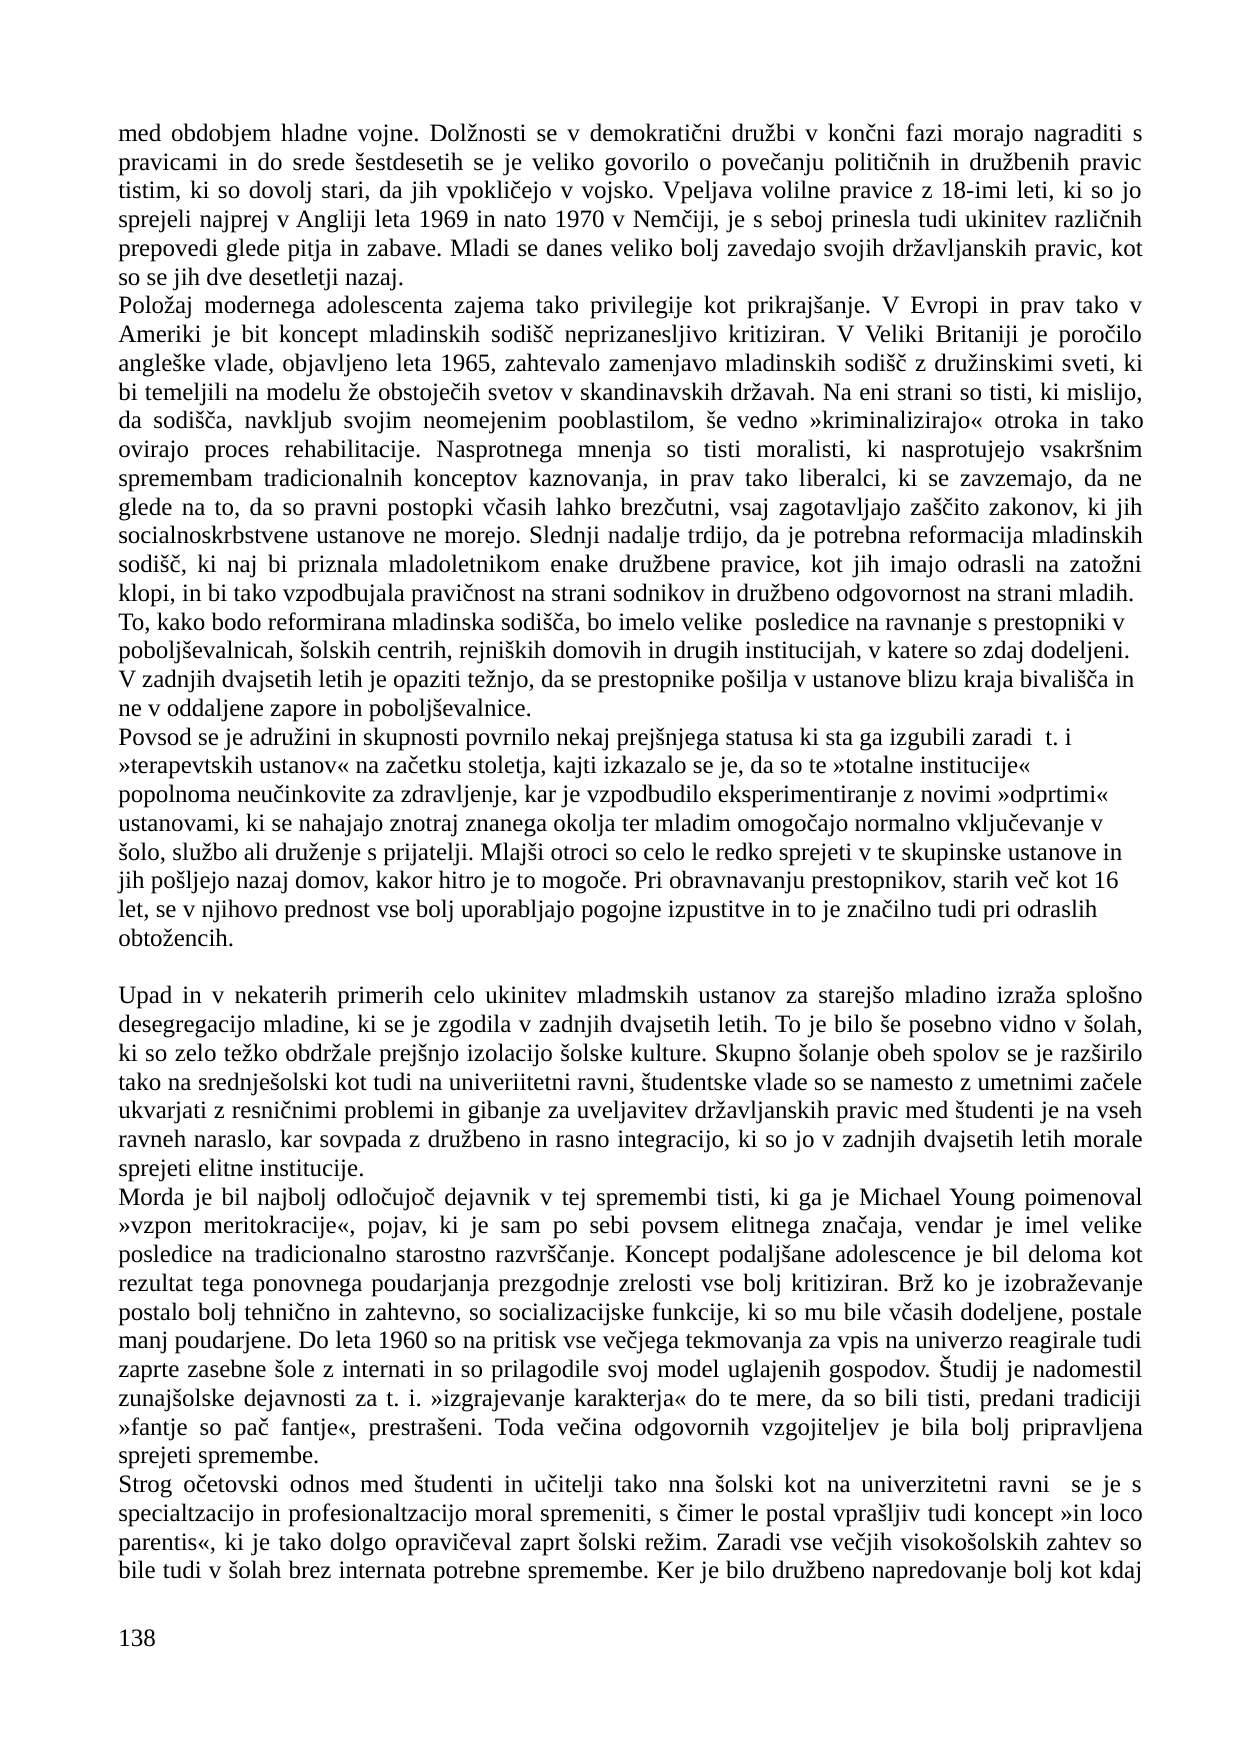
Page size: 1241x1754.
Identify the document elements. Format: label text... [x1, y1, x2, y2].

text Strog očetovski odnos med študenti in učitelji tako nna šolski kot na univerzitetni ravni se je s specialtzacijo in profesionaltzacijo moral spremeniti, s čimer le postal vprašljiv tudi koncept »in loco parentis«, ki je tako dolgo opravičeval zaprt šolski režim. Zaradi vse večjih visokošolskih zahtev so bile tudi v šolah brez internata potrebne spremembe. Ker je bilo družbeno napredovanje bolj kot kdaj [118, 1469, 1144, 1584]
text Morda je bil najbolj odločujoč dejavnik v tej spremembi tisti, ki ga je Michael Young poimenoval »vzpon meritokracije«, pojav, ki je sam po sebi povsem elitnega značaja, vendar je imel velike posledice na tradicionalno starostno razvrščanje. Koncept podaljšane adolescence je bil deloma kot rezultat tega ponovnega poudarjanja prezgodnje zrelosti vse bolj kritiziran. Brž ko je izobraževanje postalo bolj tehnično in zahtevno, so socializacijske funkcije, ki so mu bile včasih dodeljene, postale manj poudarjene. Do leta 1960 so na pritisk vse večjega tekmovanja za vpis na univerzo reagirale tudi zaprte zasebne šole z internati in so prilagodile svoj model uglajenih gospodov. Študij je nadomestil zunajšolske dejavnosti za t. i. »izgrajevanje karakterja« do te mere, da so bili tisti, predani tradiciji »fantje so pač fantje«, prestrašeni. Toda večina odgovornih vzgojiteljev je bila bolj pripravljena sprejeti spremembe. [118, 1182, 1144, 1469]
text To, kako bodo reformirana mladinska sodišča, bo imelo velike posledice na ravnanje s prestopniki v poboljševalnicah, šolskih centrih, rejniških domovih in drugih institucijah, v katere so zdaj dodeljeni. V zadnjih dvajsetih letih je opaziti težnjo, da se prestopnike pošilja v ustanove blizu kraja bivališča in ne v oddaljene zapore in poboljševalnice. [118, 607, 1149, 722]
text Upad in v nekaterih primerih celo ukinitev mladmskih ustanov za starejšo mladino izraža splošno desegregacijo mladine, ki se je zgodila v zadnjih dvajsetih letih. To je bilo še posebno vidno v šolah, ki so zelo težko obdržale prejšnjo izolacijo šolske kulture. Skupno šolanje obeh spolov se je razširilo tako na srednješolski kot tudi na univeriitetni ravni, študentske vlade so se namesto z umetnimi začele ukvarjati z resničnimi problemi in gibanje za uveljavitev državljanskih pravic med študenti je na vseh ravneh naraslo, kar sovpada z družbeno in rasno integracijo, ki so jo v zadnjih dvajsetih letih morale sprejeti elitne institucije. [118, 981, 1144, 1182]
text med obdobjem hladne vojne. Dolžnosti se v demokratični družbi v končni fazi morajo nagraditi s pravicami in do srede šestdesetih se je veliko govorilo o povečanju političnih in družbenih pravic tistim, ki so dovolj stari, da jih vpokličejo v vojsko. Vpeljava volilne pravice z 18-imi leti, ki so jo sprejeli najprej v Angliji leta 1969 in nato 1970 v Nemčiji, je s seboj prinesla tudi ukinitev različnih prepovedi glede pitja in zabave. Mladi se danes veliko bolj zavedajo svojih državljanskih pravic, kot so se jih dve desetletji nazaj. [118, 118, 1144, 291]
text Povsod se je adružini in skupnosti povrnilo nekaj prejšnjega statusa ki sta ga izgubili zaradi t. i »terapevtskih ustanov« na začetku stoletja, kajti izkazalo se je, da so te »totalne institucije« popolnoma neučinkovite za zdravljenje, kar je vzpodbudilo eksperimentiranje z novimi »odprtimi« ustanovami, ki se nahajajo znotraj znanega okolja ter mladim omogočajo normalno vključevanje v šolo, službo ali druženje s prijatelji. Mlajši otroci so celo le redko sprejeti v te skupinske ustanove in jih pošljejo nazaj domov, kakor hitro je to mogoče. Pri obravnavanju prestopnikov, starih več kot 16 let, se v njihovo prednost vse bolj uporabljajo pogojne izpustitve in to je značilno tudi pri odraslih obtožencih. [118, 722, 1149, 952]
text Položaj modernega adolescenta zajema tako privilegije kot prikrajšanje. V Evropi in prav tako v Ameriki je bit koncept mladinskih sodišč neprizanesljivo kritiziran. V Veliki Britaniji je poročilo angleške vlade, objavljeno leta 1965, zahtevalo zamenjavo mladinskih sodišč z družinskimi sveti, ki bi temeljili na modelu že obstoječih svetov v skandinavskih državah. Na eni strani so tisti, ki mislijo, da sodišča, navkljub svojim neomejenim pooblastilom, še vedno »kriminalizirajo« otroka in tako ovirajo proces rehabilitacije. Nasprotnega mnenja so tisti moralisti, ki nasprotujejo vsakršnim spremembam tradicionalnih konceptov kaznovanja, in prav tako liberalci, ki se zavzemajo, da ne glede na to, da so pravni postopki včasih lahko brezčutni, vsaj zagotavljajo zaščito zakonov, ki jih socialnoskrbstvene ustanove ne morejo. Slednji nadalje trdijo, da je potrebna reformacija mladinskih sodišč, ki naj bi priznala mladoletnikom enake družbene pravice, kot jih imajo odrasli na zatožni klopi, in bi tako vzpodbujala pravičnost na strani sodnikov in družbeno odgovornost na strani mladih. [118, 291, 1144, 607]
